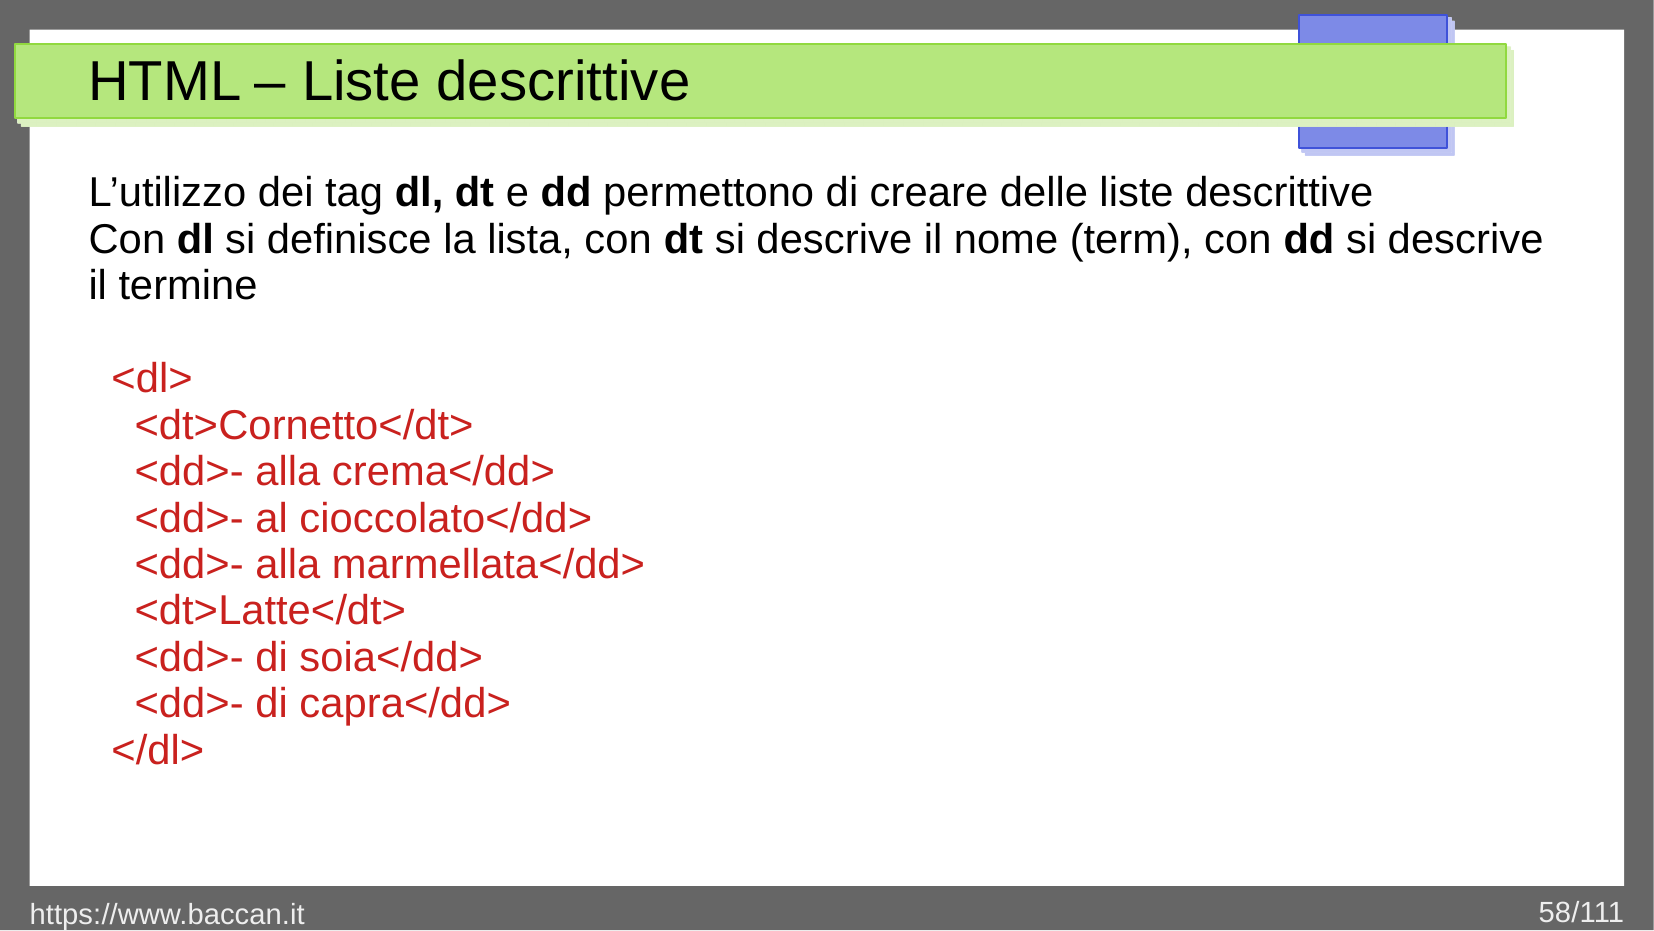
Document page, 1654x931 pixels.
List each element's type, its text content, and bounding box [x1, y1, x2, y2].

text_box L’utilizzo dei tag dl, dt e dd permettono di creare delle liste descrittive Con dl si definisce la lista, con dt si descrive il nome (term), con dd si descrive il termine <dl> <dt>Cornetto</dt> <dd>- alla crema</dd> <dd>- al cioccolato</dd> <dd>- alla marmellata</dd> <dt>Latte</dt> <dd>- di soia</dd> <dd>- di capra</dd> </dl> [88, 113, 1565, 876]
title HTML – Liste descrittive [88, 44, 1506, 113]
